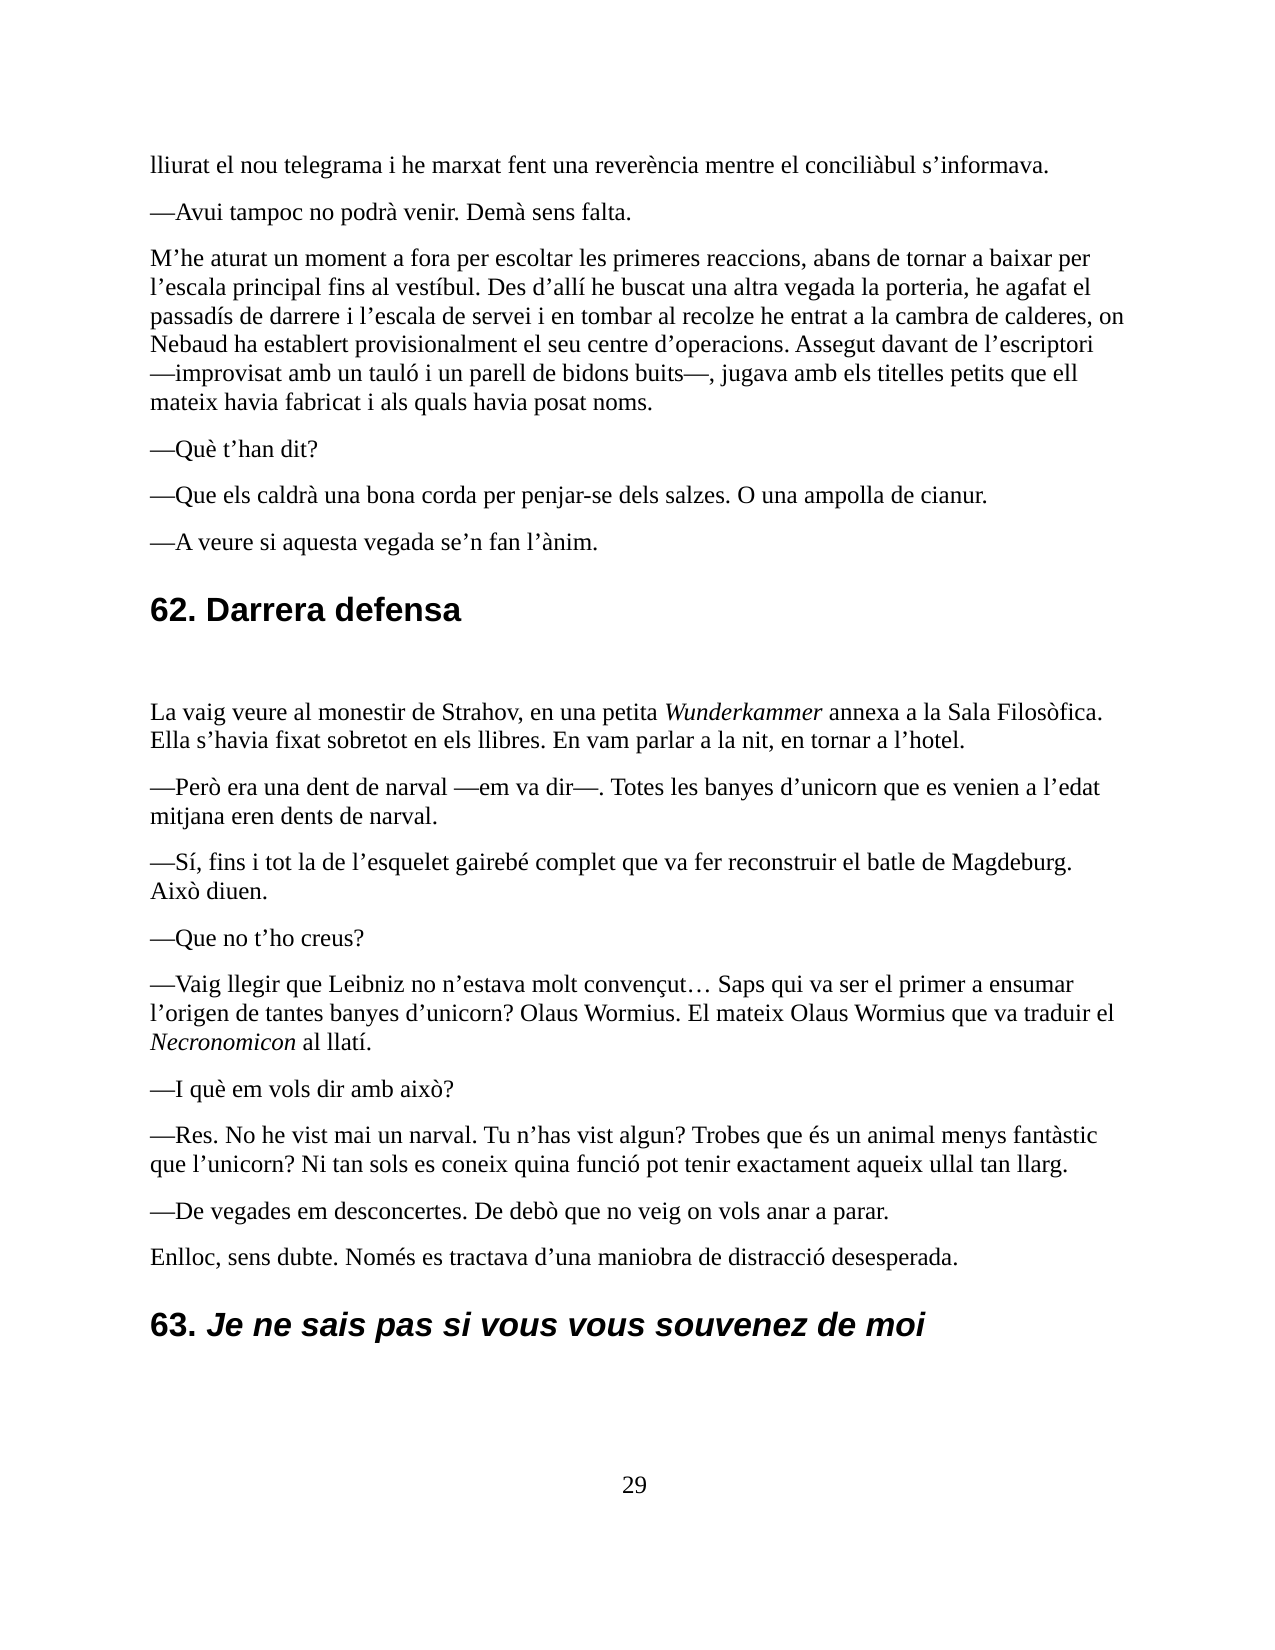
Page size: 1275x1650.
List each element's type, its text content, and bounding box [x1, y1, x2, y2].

text —Però era una dent de narval —em va dir—. Totes les banyes d’unicorn que es venien a l’edat mitjana eren dents de narval. [150, 772, 1125, 829]
text —I què em vols dir amb això? [150, 1074, 1125, 1102]
subtitle 62. Darrera defensa [150, 590, 1125, 628]
text —Sí, fins i tot la de l’esquelet gairebé complet que va fer reconstruir el batle de Magdeburg. Això diuen. [150, 847, 1125, 905]
text —Que no t’ho creus? [150, 923, 1125, 952]
text —Què t’han dit? [150, 434, 1125, 462]
text Enlloc, sens dubte. Només es tractava d’una maniobra de distracció desesperada. [150, 1242, 1125, 1271]
text M’he aturat un moment a fora per escoltar les primeres reaccions, abans de tornar a baixar per l’escala principal fins al vestíbul. Des d’allí he buscat una altra vegada la porteria, he agafat el passadís de darrere i l’escala de servei i en tombar al recolze he entrat a la cambra de calderes, on Nebaud ha establert provisionalment el seu centre d’operacions. Assegut davant de l’escriptori —improvisat amb un tauló i un parell de bidons buits—, jugava amb els titelles petits que ell mateix havia fabricat i als quals havia posat noms. [150, 243, 1125, 416]
text —Res. No he vist mai un narval. Tu n’has vist algun? Trobes que és un animal menys fantàstic que l’unicorn? Ni tan sols es coneix quina funció pot tenir exactament aqueix ullal tan llarg. [150, 1120, 1125, 1178]
text —Que els caldrà una bona corda per penjar-se dels salzes. O una ampolla de cianur. [150, 480, 1125, 509]
text —A veure si aquesta vegada se’n fan l’ànim. [150, 527, 1125, 556]
text —Avui tampoc no podrà venir. Demà sens falta. [150, 197, 1125, 225]
subtitle 63. Je ne sais pas si vous vous souvenez de moi [150, 1305, 1125, 1344]
text —De vegades em desconcertes. De debò que no veig on vols anar a parar. [150, 1196, 1125, 1224]
text lliurat el nou telegrama i he marxat fent una reverència mentre el conciliàbul s’informava. [150, 150, 1125, 179]
text La vaig veure al monestir de Strahov, en una petita Wunderkammer annexa a la Sala Filosòfica. Ella s’havia fixat sobretot en els llibres. En vam parlar a la nit, en tornar a l’hotel. [150, 697, 1125, 754]
text —Vaig llegir que Leibniz no n’estava molt convençut… Saps qui va ser el primer a ensumar l’origen de tantes banyes d’unicorn? Olaus Wormius. El mateix Olaus Wormius que va traduir el Necronomicon al llatí. [150, 969, 1125, 1056]
